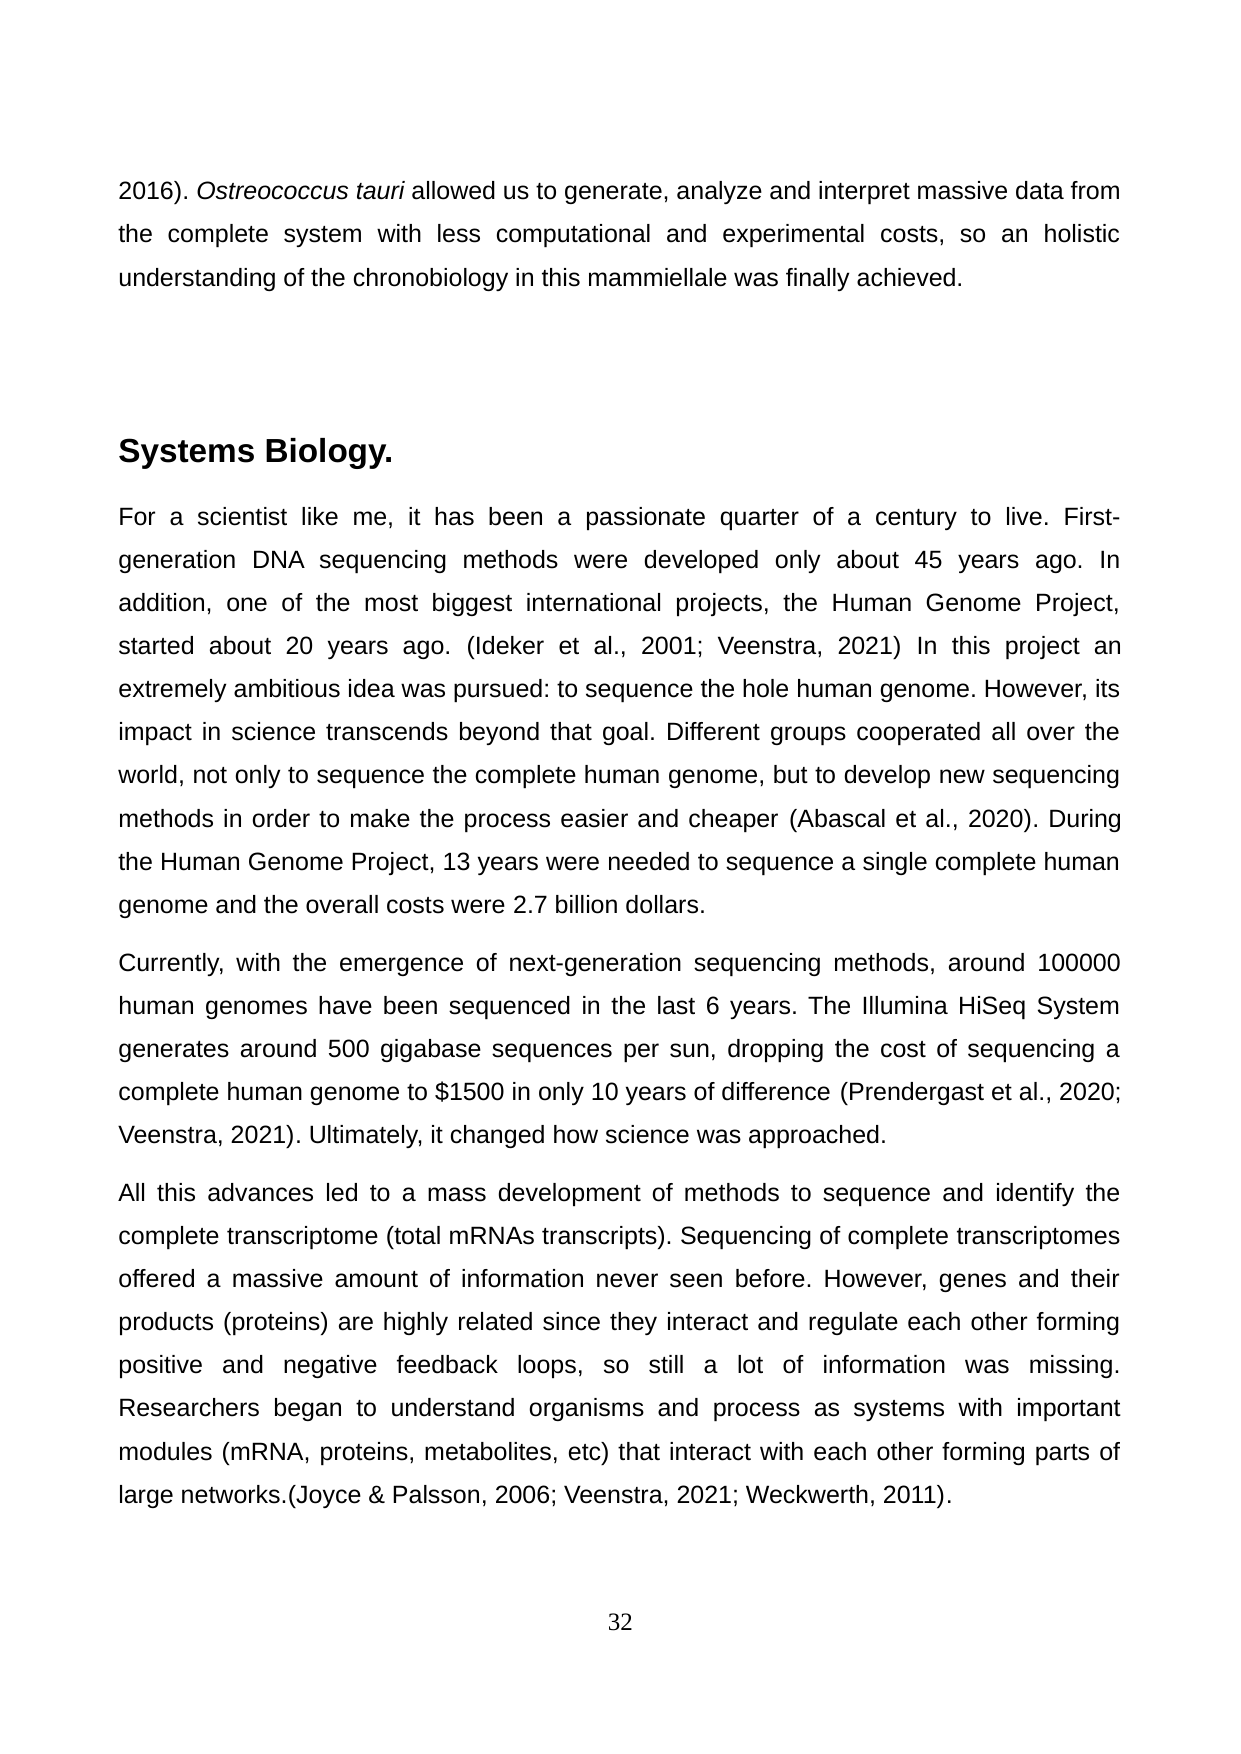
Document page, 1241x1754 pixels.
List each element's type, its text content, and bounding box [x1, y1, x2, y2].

text Currently, with the emergence of next-generation sequencing methods, around 100000 human genomes have been sequenced in the last 6 years. The Illumina HiSeq System generates around 500 gigabase sequences per sun, dropping the cost of sequencing a complete human genome to $1500 in only 10 years of difference (Prendergast et al., 2020; Veenstra, 2021)⁠. Ultimately, it changed how science was approached. [118, 947, 1122, 1149]
text All this advances led to a mass development of methods to sequence and identify the complete transcriptome (total mRNAs transcripts). Sequencing of complete transcriptomes offered a massive amount of information never seen before. However, genes and their products (proteins) are highly related since they interact and regulate each other forming positive and negative feedback loops, so still a lot of information was missing. Researchers began to understand organisms and process as systems with important modules (mRNA, proteins, metabolites, etc) that interact with each other forming parts of large networks.(Joyce & Palsson, 2006; Veenstra, 2021; Weckwerth, 2011)⁠. [118, 1178, 1122, 1508]
text 2016)⁠. Ostreococcus tauri allowed us to generate, analyze and interpret massive data from the complete system with less computational and experimental costs, so an holistic understanding of the chronobiology in this mammiellale was finally achieved. [118, 176, 1122, 291]
subtitle Systems Biology. [118, 432, 1122, 470]
text For a scientist like me, it has been a passionate quarter of a century to live. First-generation DNA sequencing methods were developed only about 45 years ago. In addition, one of the most biggest international projects, the Human Genome Project, started about 20 years ago. (Ideker et al., 2001; Veenstra, 2021)⁠ In this project an extremely ambitious idea was pursued: to sequence the hole human genome. However, its impact in science transcends beyond that goal. Different groups cooperated all over the world, not only to sequence the complete human genome, but to develop new sequencing methods in order to make the process easier and cheaper (Abascal et al., 2020)⁠. During the Human Genome Project, 13 years were needed to sequence a single complete human genome and the overall costs were 2.7 billion dollars. [118, 502, 1122, 918]
